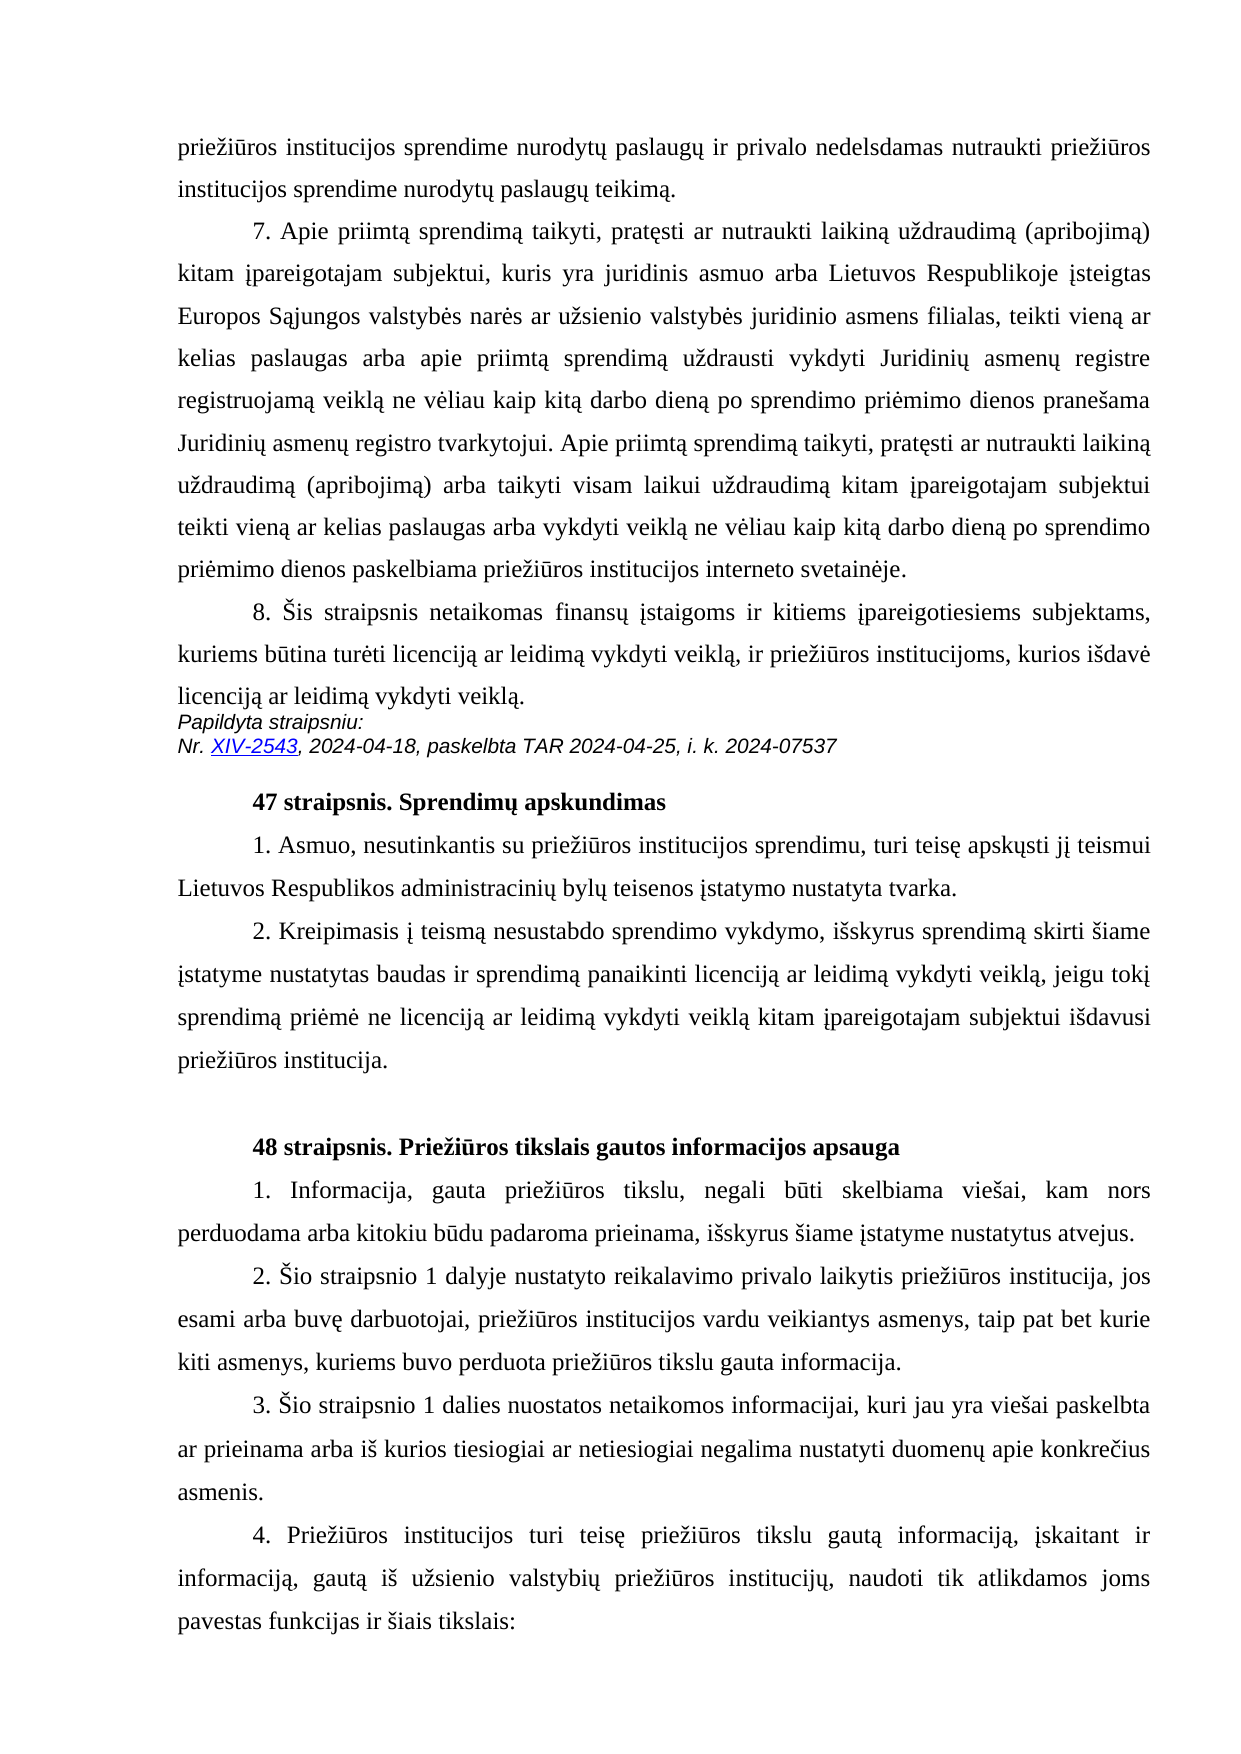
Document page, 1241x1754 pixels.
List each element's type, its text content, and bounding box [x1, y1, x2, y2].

text 3. Šio straipsnio 1 dalies nuostatos netaikomos informacijai, kuri jau yra viešai paskelbta ar prieinama arba iš kurios tiesiogiai ar netiesiogiai negalima nustatyti duomenų apie konkrečius asmenis. [177, 1391, 1152, 1506]
text 2. Kreipimasis į teismą nesustabdo sprendimo vykdymo, išskyrus sprendimą skirti šiame įstatyme nustatytas baudas ir sprendimą panaikinti licenciją ar leidimą vykdyti veiklą, jeigu tokį sprendimą priėmė ne licenciją ar leidimą vykdyti veiklą kitam įpareigotajam subjektui išdavusi priežiūros institucija. [177, 916, 1152, 1074]
text 2. Šio straipsnio 1 dalyje nustatyto reikalavimo privalo laikytis priežiūros institucija, jos esami arba buvę darbuotojai, priežiūros institucijos vardu veikiantys asmenys, taip pat bet kurie kiti asmenys, kuriems buvo perduota priežiūros tikslu gauta informacija. [177, 1261, 1152, 1376]
text priežiūros institucijos sprendime nurodytų paslaugų ir privalo nedelsdamas nutraukti priežiūros institucijos sprendime nurodytų paslaugų teikimą. [177, 118, 1152, 203]
text Papildyta straipsniu: [177, 710, 1152, 734]
text 8. Šis straipsnis netaikomas finansų įstaigoms ir kitiems įpareigotiesiems subjektams, kuriems būtina turėti licenciją ar leidimą vykdyti veiklą, ir priežiūros institucijoms, kurios išdavė licenciją ar leidimą vykdyti veiklą. [177, 583, 1152, 710]
text 47 straipsnis. Sprendimų apskundimas [177, 787, 1152, 816]
text 1. Informacija, gauta priežiūros tikslu, negali būti skelbiama viešai, kam nors perduodama arba kitokiu būdu padaroma prieinama, išskyrus šiame įstatyme nustatytus atvejus. [177, 1175, 1152, 1247]
text 4. Priežiūros institucijos turi teisę priežiūros tikslu gautą informaciją, įskaitant ir informaciją, gautą iš užsienio valstybių priežiūros institucijų, naudoti tik atlikdamos joms pavestas funkcijas ir šiais tikslais: [177, 1520, 1152, 1635]
text 7. Apie priimtą sprendimą taikyti, pratęsti ar nutraukti laikiną uždraudimą (apribojimą) kitam įpareigotajam subjektui, kuris yra juridinis asmuo arba Lietuvos Respublikoje įsteigtas Europos Sąjungos valstybės narės ar užsienio valstybės juridinio asmens filialas, teikti vieną ar kelias paslaugas arba apie priimtą sprendimą uždrausti vykdyti Juridinių asmenų registre registruojamą veiklą ne vėliau kaip kitą darbo dieną po sprendimo priėmimo dienos pranešama Juridinių asmenų registro tvarkytojui. Apie priimtą sprendimą taikyti, pratęsti ar nutraukti laikiną uždraudimą (apribojimą) arba taikyti visam laikui uždraudimą kitam įpareigotajam subjektui teikti vieną ar kelias paslaugas arba vykdyti veiklą ne vėliau kaip kitą darbo dieną po sprendimo priėmimo dienos paskelbiama priežiūros institucijos interneto svetainėje. [177, 203, 1152, 583]
text 48 straipsnis. Priežiūros tikslais gautos informacijos apsauga [177, 1132, 1152, 1161]
text Nr. XIV-2543, 2024-04-18, paskelbta TAR 2024-04-25, i. k. 2024-07537 [177, 734, 1152, 758]
text 1. Asmuo, nesutinkantis su priežiūros institucijos sprendimu, turi teisę apskųsti jį teismui Lietuvos Respublikos administracinių bylų teisenos įstatymo nustatyta tvarka. [177, 830, 1152, 902]
